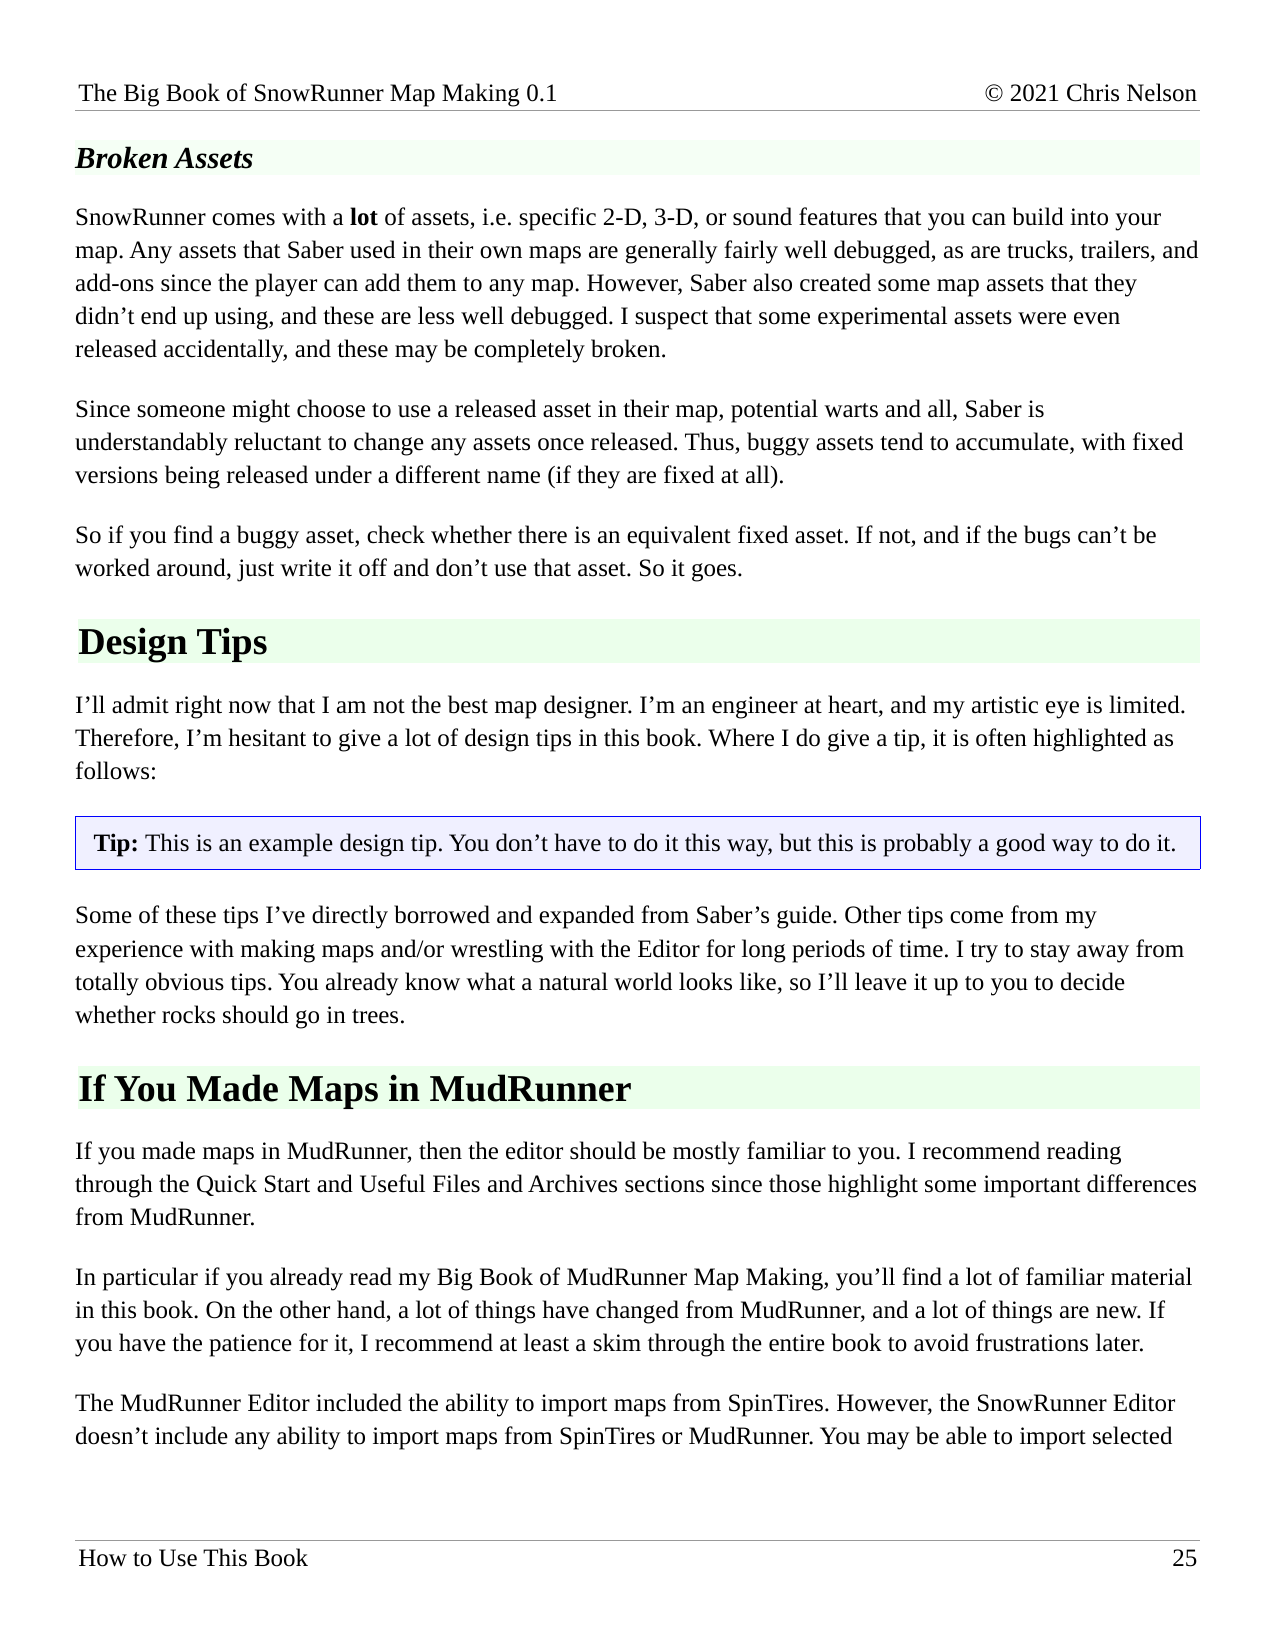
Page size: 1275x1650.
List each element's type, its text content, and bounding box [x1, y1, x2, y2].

text So if you find a buggy asset, check whether there is an equivalent fixed asset. If not, and if the bugs can’t be worked around, just write it off and don’t use that asset. So it goes. [75, 520, 1200, 582]
text Since someone might choose to use a released asset in their map, potential warts and all, Saber is understandably reluctant to change any assets once released. Thus, buggy assets tend to accumulate, with fixed versions being released under a different name (if they are fixed at all). [75, 394, 1200, 489]
text The MudRunner Editor included the ability to import maps from SpinTires. However, the SnowRunner Editor doesn’t include any ability to import maps from SpinTires or MudRunner. You may be able to import selected [75, 1388, 1200, 1450]
subtitle If You Made Maps in MudRunner [78, 1066, 1200, 1109]
text SnowRunner comes with a lot of assets, i.e. specific 2‑D, 3‑D, or sound features that you can build into your map. Any assets that Saber used in their own maps are generally fairly well debugged, as are trucks, trailers, and add-ons since the player can add them to any map. However, Saber also created some map assets that they didn’t end up using, and these are less well debugged. I suspect that some experimental assets were even released accidentally, and these may be completely broken. [75, 202, 1200, 363]
text In particular if you already read my Big Book of MudRunner Map Making, you’ll find a lot of familiar material in this book. On the other hand, a lot of things have changed from MudRunner, and a lot of things are new. If you have the patience for it, I recommend at least a skim through the entire book to avoid frustrations later. [75, 1262, 1200, 1357]
text If you made maps in MudRunner, then the editor should be mostly familiar to you. I recommend reading through the Quick Start and Useful Files and Archives sections since those highlight some important differences from MudRunner. [75, 1136, 1200, 1231]
subtitle Broken Assets [75, 140, 1200, 175]
list This is an example design tip. You don’t have to do it this way, but this is probably a good way to do it. [76, 817, 1200, 869]
text Some of these tips I’ve directly borrowed and expanded from Saber’s guide. Other tips come from my experience with making maps and/or wrestling with the Editor for long periods of time. I try to stay away from totally obvious tips. You already know what a natural world looks like, so I’ll leave it up to you to decide whether rocks should go in trees. [75, 901, 1200, 1028]
subtitle Design Tips [78, 619, 1200, 663]
text I’ll admit right now that I am not the best map designer. I’m an engineer at heart, and my artistic eye is limited. Therefore, I’m hesitant to give a lot of design tips in this book. Where I do give a tip, it is often highlighted as follows: [75, 690, 1200, 785]
